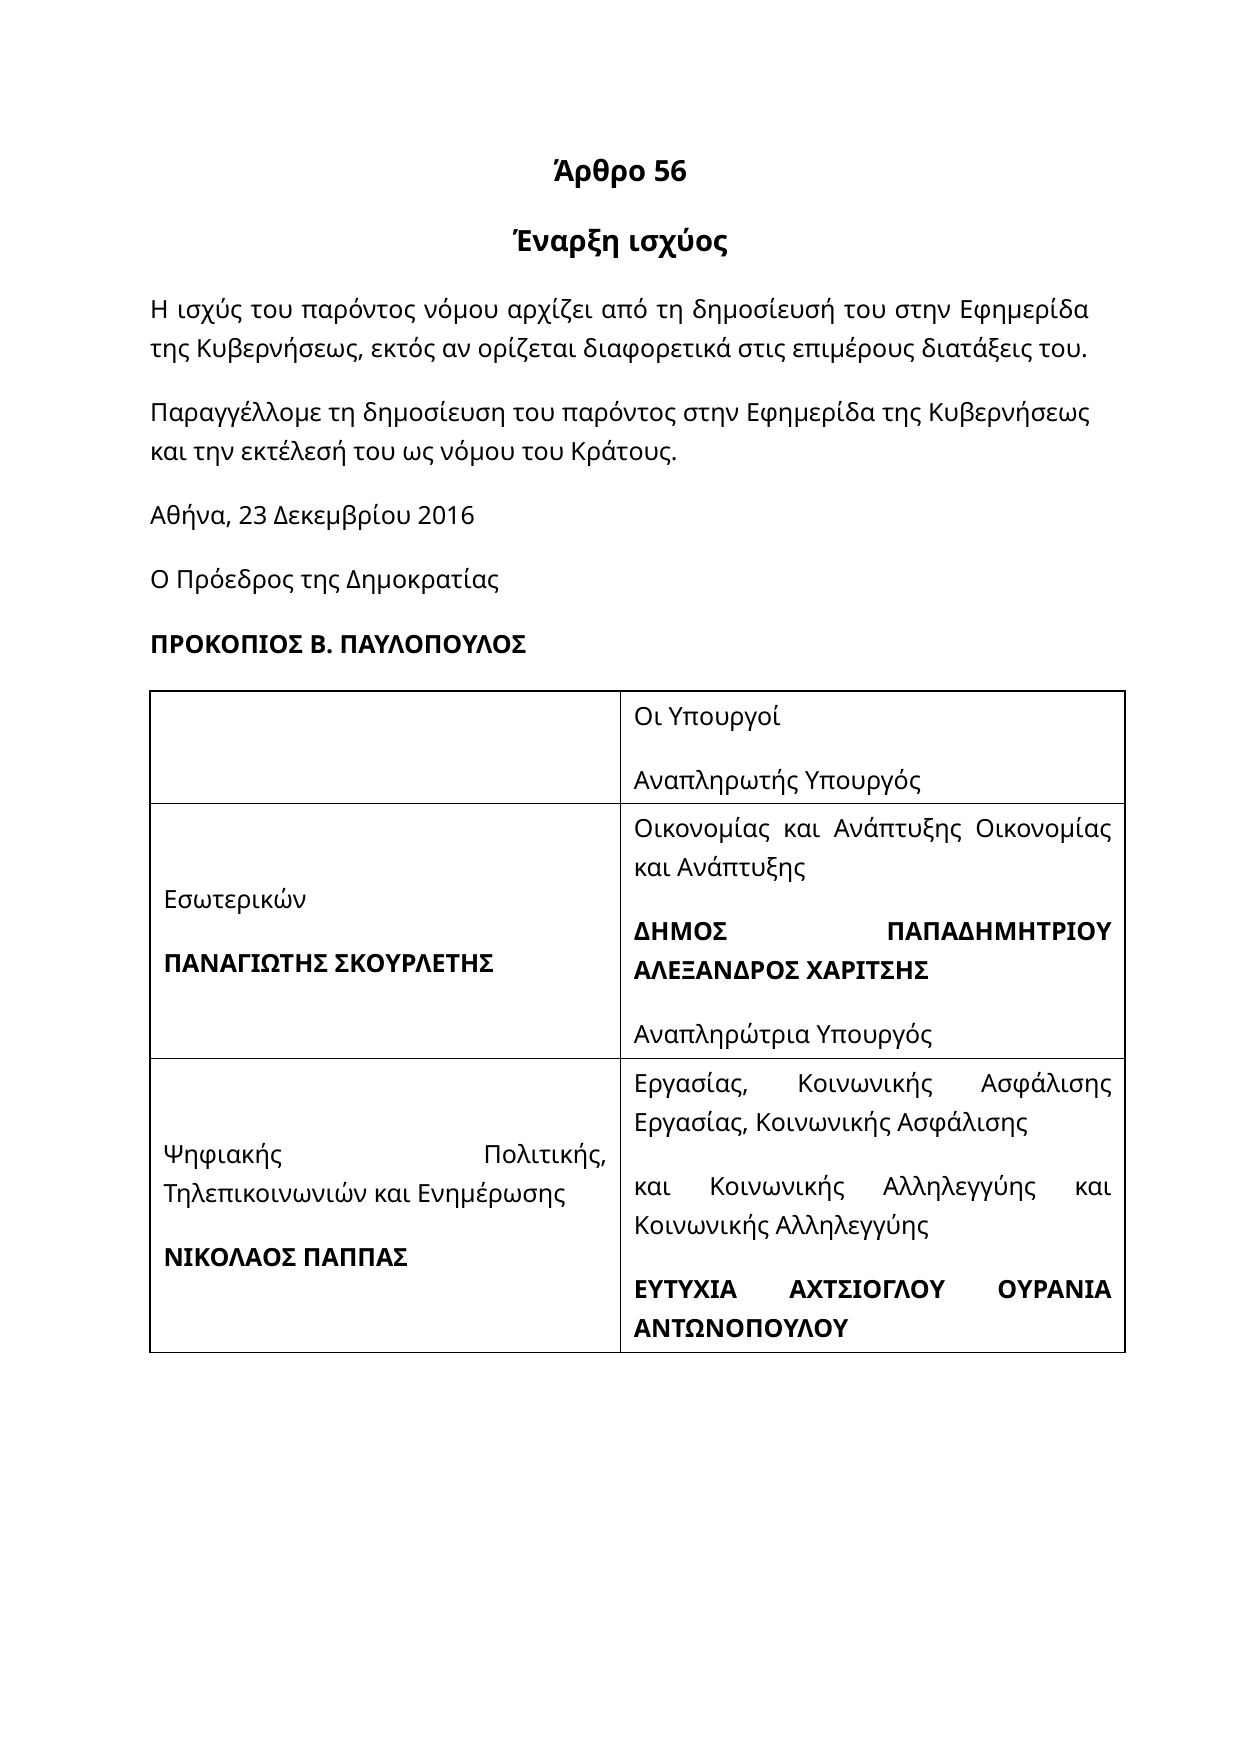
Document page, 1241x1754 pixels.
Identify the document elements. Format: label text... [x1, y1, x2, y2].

table_cell Οικονομίας και Ανάπτυξης Οικονομίας και Ανάπτυξης ΔΗΜΟΣ ΠΑΠΑΔΗΜΗΤΡΙΟΥ ΑΛΕΞΑΝΔΡΟΣ ΧΑΡΙΤΣΗΣ Αναπληρώτρια Υπουργός [621, 804, 1124, 1057]
subtitle Άρθρο 56 [150, 150, 1090, 190]
table_header Οι Υπουργοί Αναπληρωτής Υπουργός [621, 692, 1124, 803]
subtitle Έναρξη ισχύος [150, 221, 1090, 260]
table_cell Εσωτερικών ΠΑΝΑΓΙΩΤΗΣ ΣΚΟΥΡΛΕΤΗΣ [151, 804, 620, 1057]
table_header [151, 692, 620, 803]
table_cell Εργασίας, Κοινωνικής Ασφάλισης Εργασίας, Κοινωνικής Ασφάλισης και Κοινωνικής Αλληλεγγύης και Κοινωνικής Αλληλεγγύης ΕΥΤΥΧΙΑ ΑΧΤΣΙΟΓΛΟΥ ΟΥΡΑΝΙΑ ΑΝΤΩΝΟΠΟΥΛΟΥ [621, 1059, 1124, 1351]
text Ο Πρόεδρος της Δημοκρατίας [150, 562, 1090, 596]
text ΠΡΟΚΟΠΙΟΣ Β. ΠΑΥΛΟΠΟΥΛΟΣ [150, 626, 1090, 660]
text Η ισχύς του παρόντος νόμου αρχίζει από τη δημοσίευσή του στην Εφημερίδα της Κυβερνήσεως, εκτός αν ορίζεται διαφορετικά στις επιμέρους διατάξεις του. [150, 291, 1090, 364]
text Αθήνα, 23 Δεκεμβρίου 2016 [150, 498, 1090, 532]
text Παραγγέλλομε τη δημοσίευση του παρόντος στην Εφημερίδα της Κυβερνήσεως και την εκτέλεσή του ως νόμου του Κράτους. [150, 394, 1090, 468]
table_cell Ψηφιακής Πολιτικής, Τηλεπικοινωνιών και Ενημέρωσης ΝΙΚΟΛΑΟΣ ΠΑΠΠΑΣ [151, 1059, 620, 1351]
